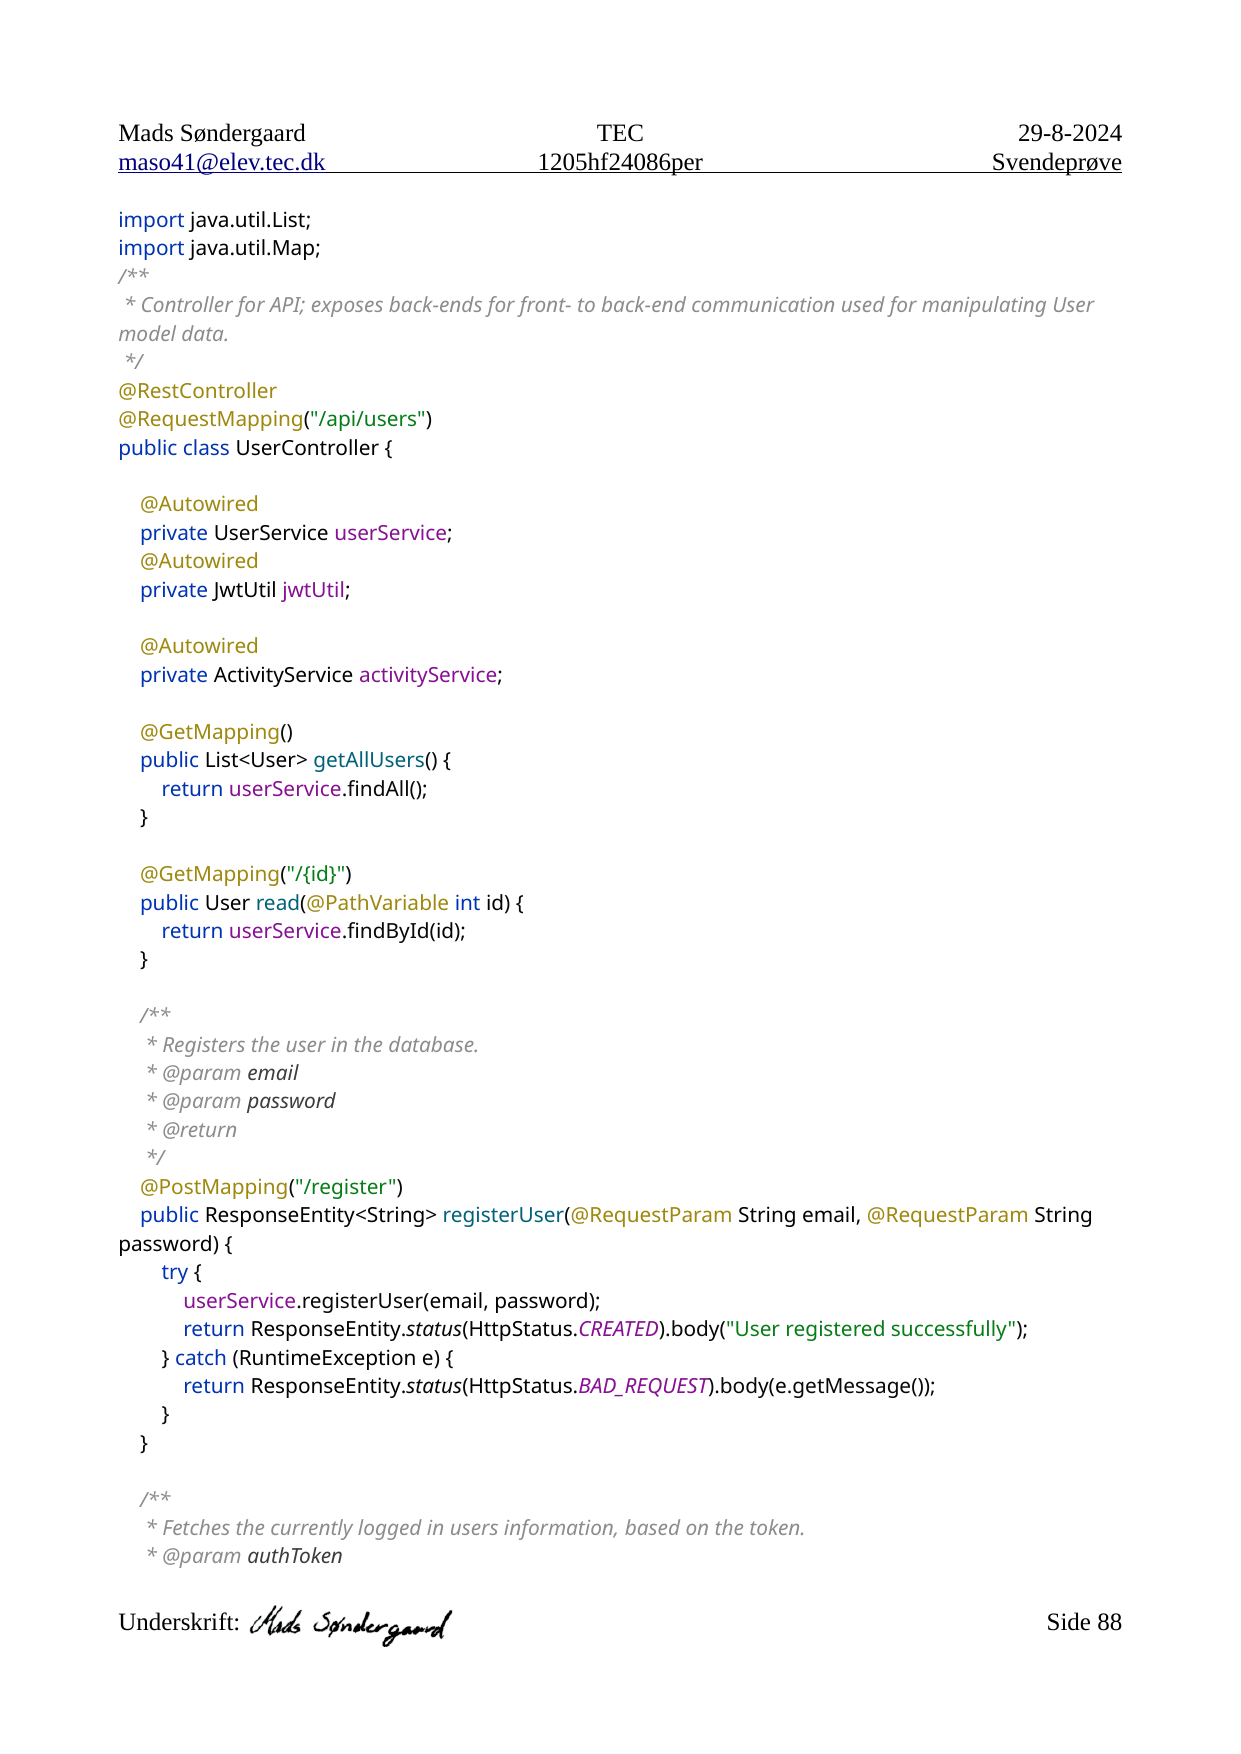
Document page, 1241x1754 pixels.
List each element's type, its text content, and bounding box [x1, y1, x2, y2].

text import java.util.List; import java.util.Map; /** * Controller for API; exposes back-ends for front- to back-end communication used for manipulating User model data. */ @RestController @RequestMapping("/api/users") public class UserController { @Autowired private UserService userService; @Autowired private JwtUtil jwtUtil; @Autowired private ActivityService activityService; @GetMapping() public List<User> getAllUsers() { return userService.findAll(); } @GetMapping("/{id}") public User read(@PathVariable int id) { return userService.findById(id); } /** * Registers the user in the database. * @param email * @param password * @return */ @PostMapping("/register") public ResponseEntity<String> registerUser(@RequestParam String email, @RequestParam String password) { try { userService.registerUser(email, password); return ResponseEntity.status(HttpStatus.CREATED).body("User registered successfully"); } catch (RuntimeException e) { return ResponseEntity.status(HttpStatus.BAD_REQUEST).body(e.getMessage()); } } /** * Fetches the currently logged in users information, based on the token. * @param authToken [118, 205, 1122, 1570]
picture [244, 1600, 458, 1647]
